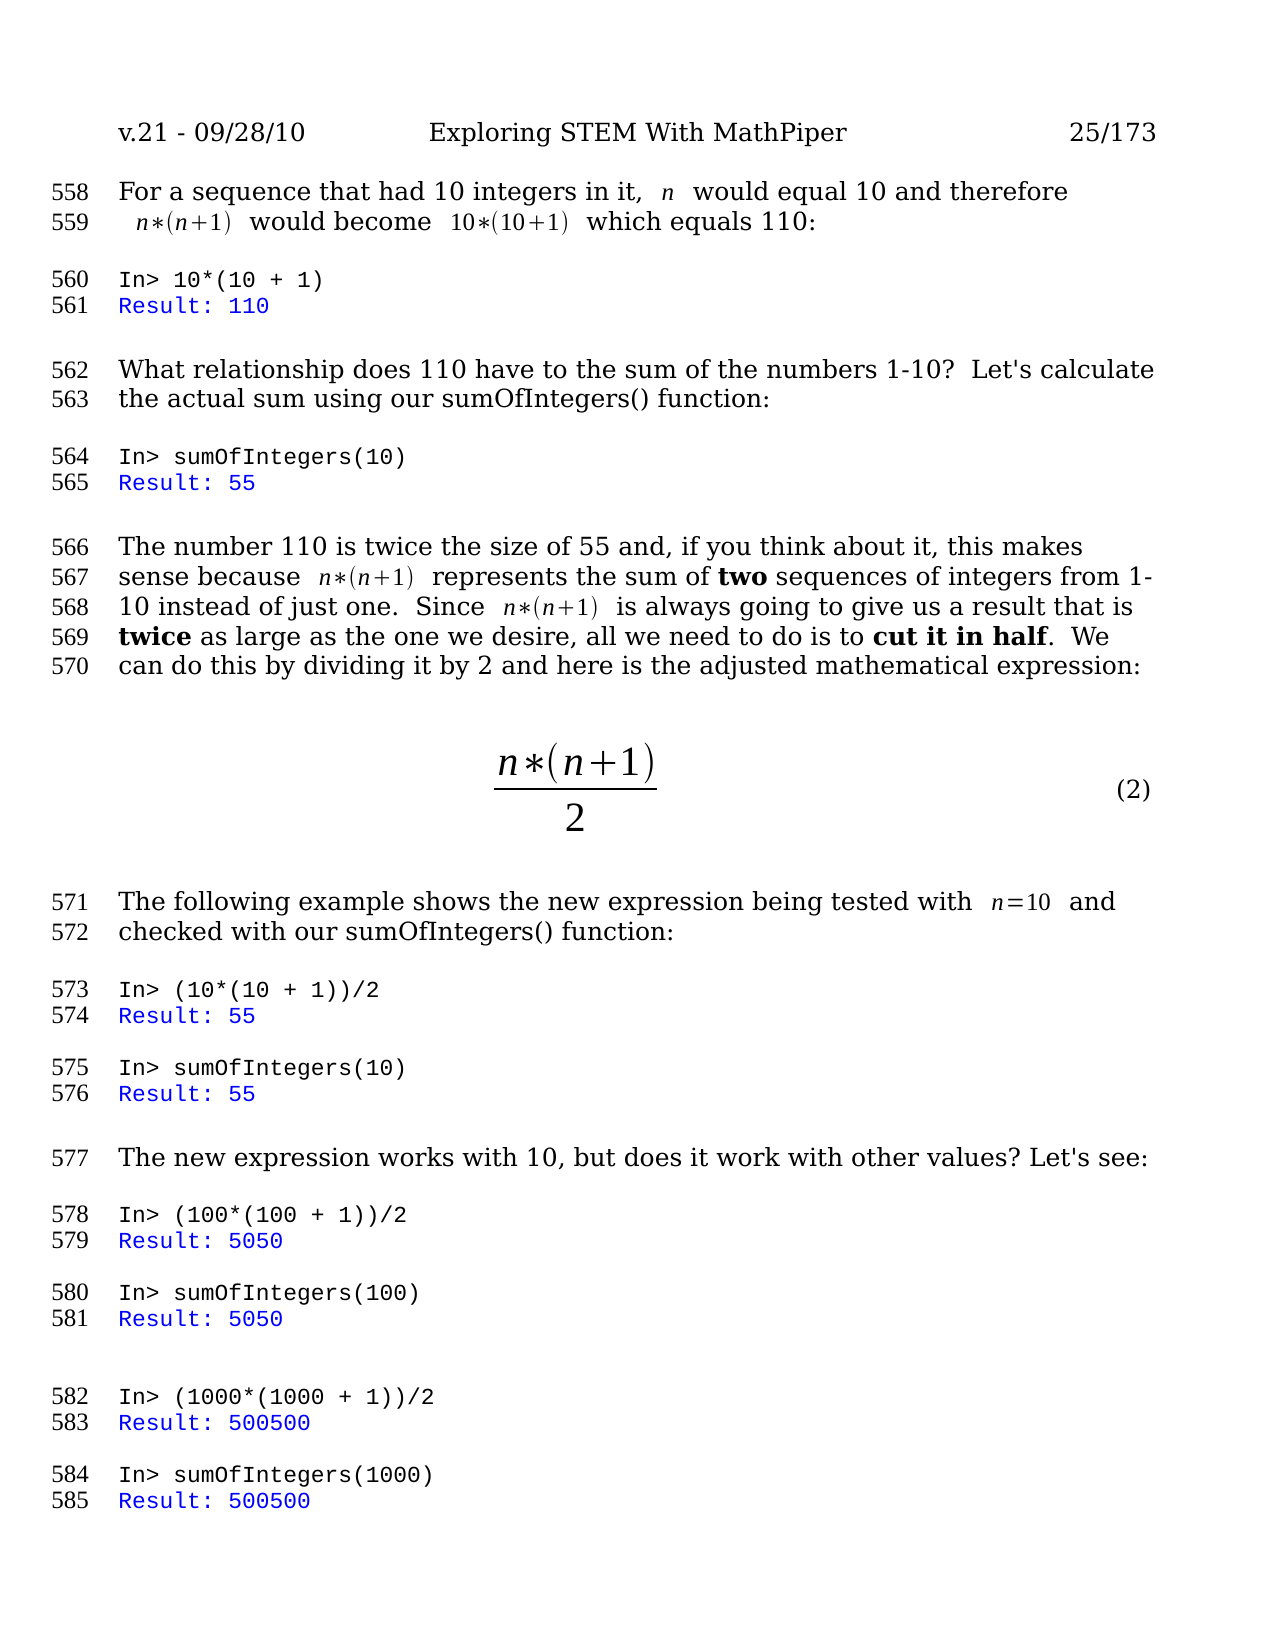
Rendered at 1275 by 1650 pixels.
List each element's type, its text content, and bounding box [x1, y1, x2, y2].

table_header [118, 731, 1041, 849]
text For a sequence that had 10 integers in it,would equal 10 and thereforewould becomewhich equals 110: [118, 177, 1157, 237]
text The new expression works with 10, but does it work with other values? Let's see: [118, 1143, 1157, 1172]
text In> sumOfIntegers(1000) [118, 1463, 1157, 1489]
text In> (100*(100 + 1))/2 [118, 1204, 1157, 1230]
text Result: 5050 [118, 1308, 1157, 1333]
text Result: 5050 [118, 1230, 1157, 1256]
text Result: 55 [118, 472, 1157, 498]
text In> (1000*(1000 + 1))/2 [118, 1385, 1157, 1411]
table_header (2) [1041, 731, 1157, 849]
text Result: 55 [118, 1004, 1157, 1030]
text In> sumOfIntegers(10) [118, 1056, 1157, 1082]
text What relationship does 110 have to the sum of the numbers 1-10? Let's calculate the actual sum using our sumOfIntegers() function: [118, 355, 1157, 414]
text In> 10*(10 + 1) [118, 269, 1157, 294]
text Result: 110 [118, 294, 1157, 321]
text Result: 500500 [118, 1489, 1157, 1515]
text Result: 55 [118, 1082, 1157, 1108]
text In> (10*(10 + 1))/2 [118, 978, 1157, 1004]
text In> sumOfIntegers(10) [118, 446, 1157, 472]
text The number 110 is twice the size of 55 and, if you think about it, this makes sense becauserepresents the sum of two sequences of integers from 1-10 instead of just one. Sinceis always going to give us a result that is twice as large as the one we desire, all we need to do is to cut it in half. We can do this by dividing it by 2 and here is the adjusted mathematical expression: [118, 532, 1157, 680]
text In> sumOfIntegers(100) [118, 1282, 1157, 1308]
text The following example shows the new expression being tested withand checked with our sumOfIntegers() function: [118, 887, 1157, 946]
text Result: 500500 [118, 1411, 1157, 1437]
